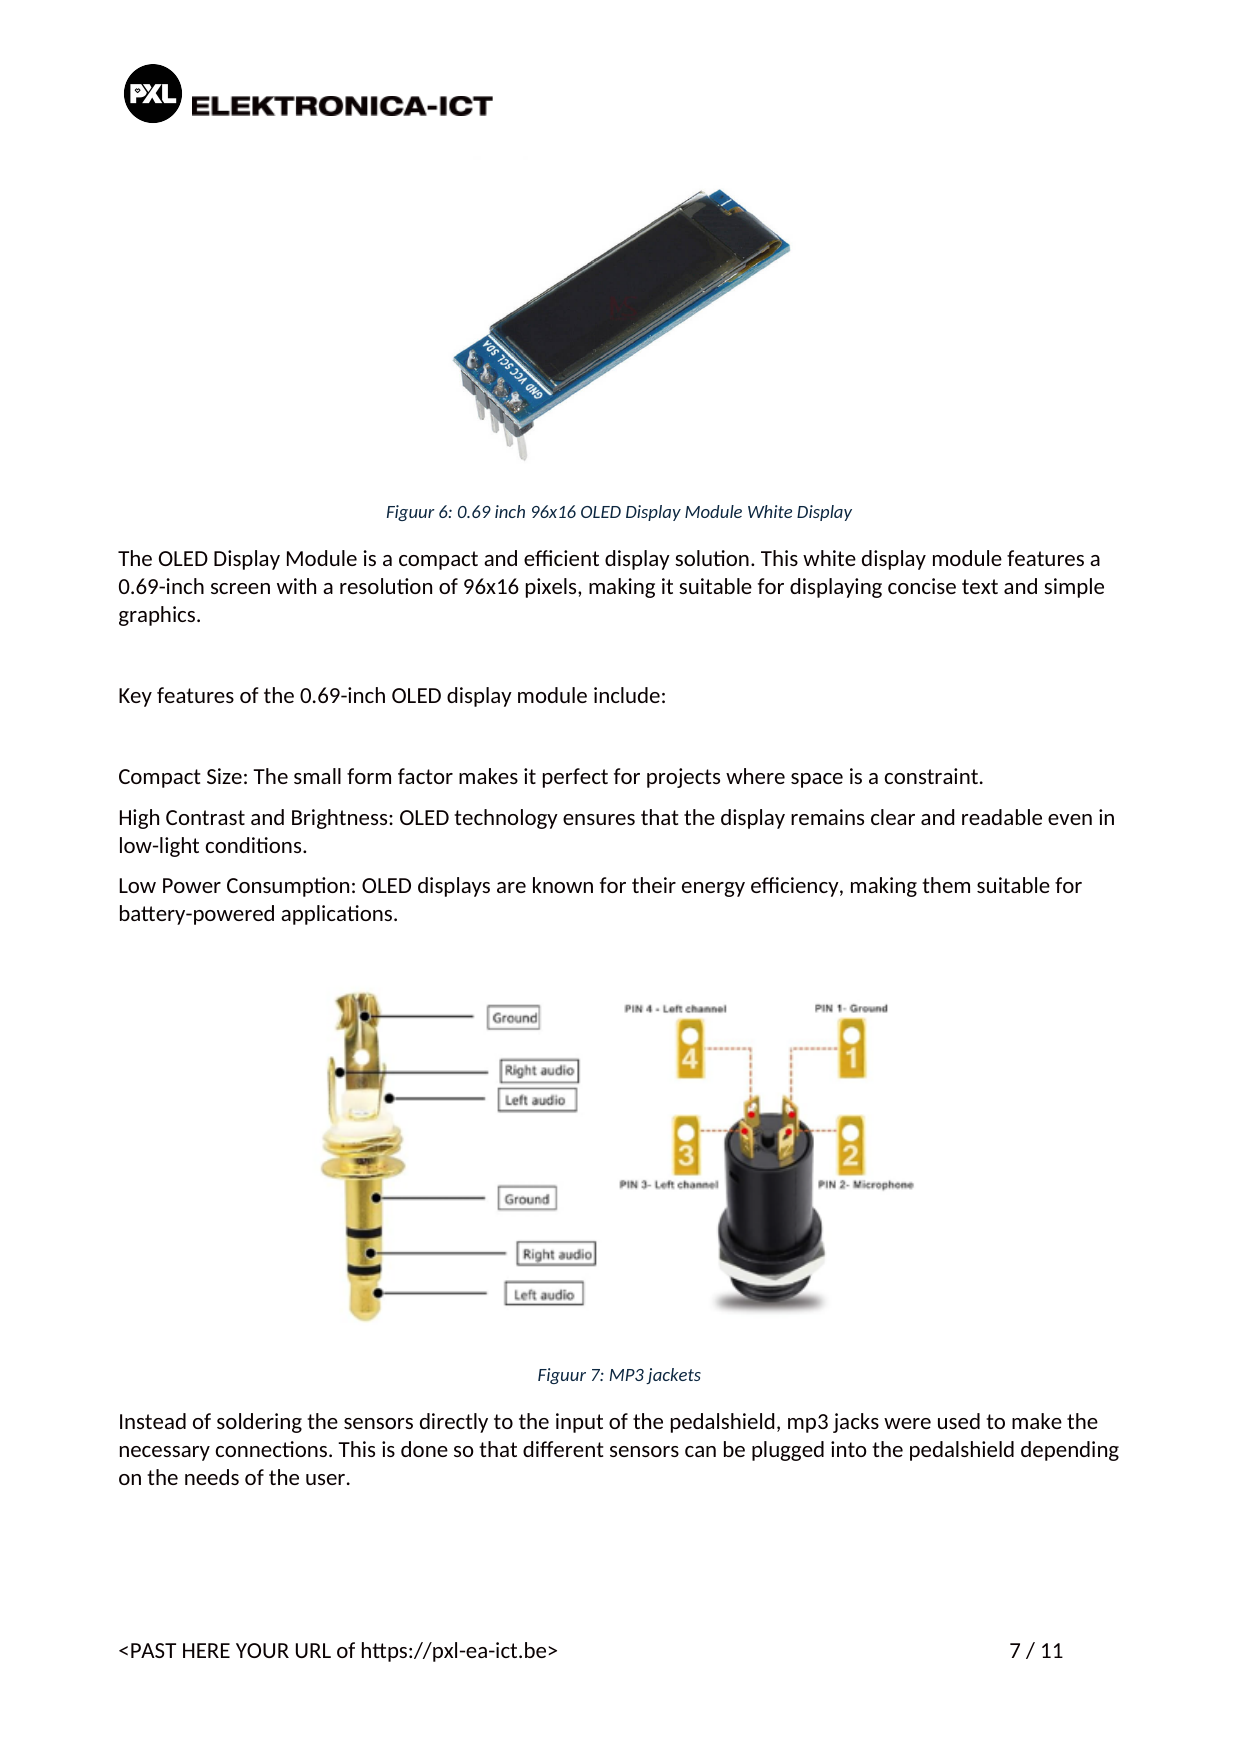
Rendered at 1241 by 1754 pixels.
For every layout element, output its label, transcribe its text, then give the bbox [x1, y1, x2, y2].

text Instead of soldering the sensors directly to the input of the pedalshield, mp3 jacks were used to make the necessary connections. This is done so that different sensors can be plugged into the pedalshield depending on the needs of the user. [118, 1407, 1122, 1491]
text High Contrast and Brightness: OLED technology ensures that the display remains clear and readable even in low-light conditions. [118, 803, 1122, 859]
text Figuur 7: MP3 jackets [118, 1363, 1122, 1386]
text Low Power Consumption: OLED displays are known for their energy efficiency, making them suitable for battery-powered applications. [118, 871, 1122, 927]
text Key features of the 0.69-inch OLED display module include: [118, 681, 1122, 709]
text The OLED Display Module is a compact and efficient display solution. This white display module features a 0.69-inch screen with a resolution of 96x16 pixels, making it suitable for displaying concise text and simple graphics. [118, 544, 1122, 628]
text Compact Size: The small form factor makes it perfect for projects where space is a constraint. [118, 762, 1122, 790]
text Figuur 6: 0.69 inch 96x16 OLED Display Module White Display [118, 500, 1122, 523]
